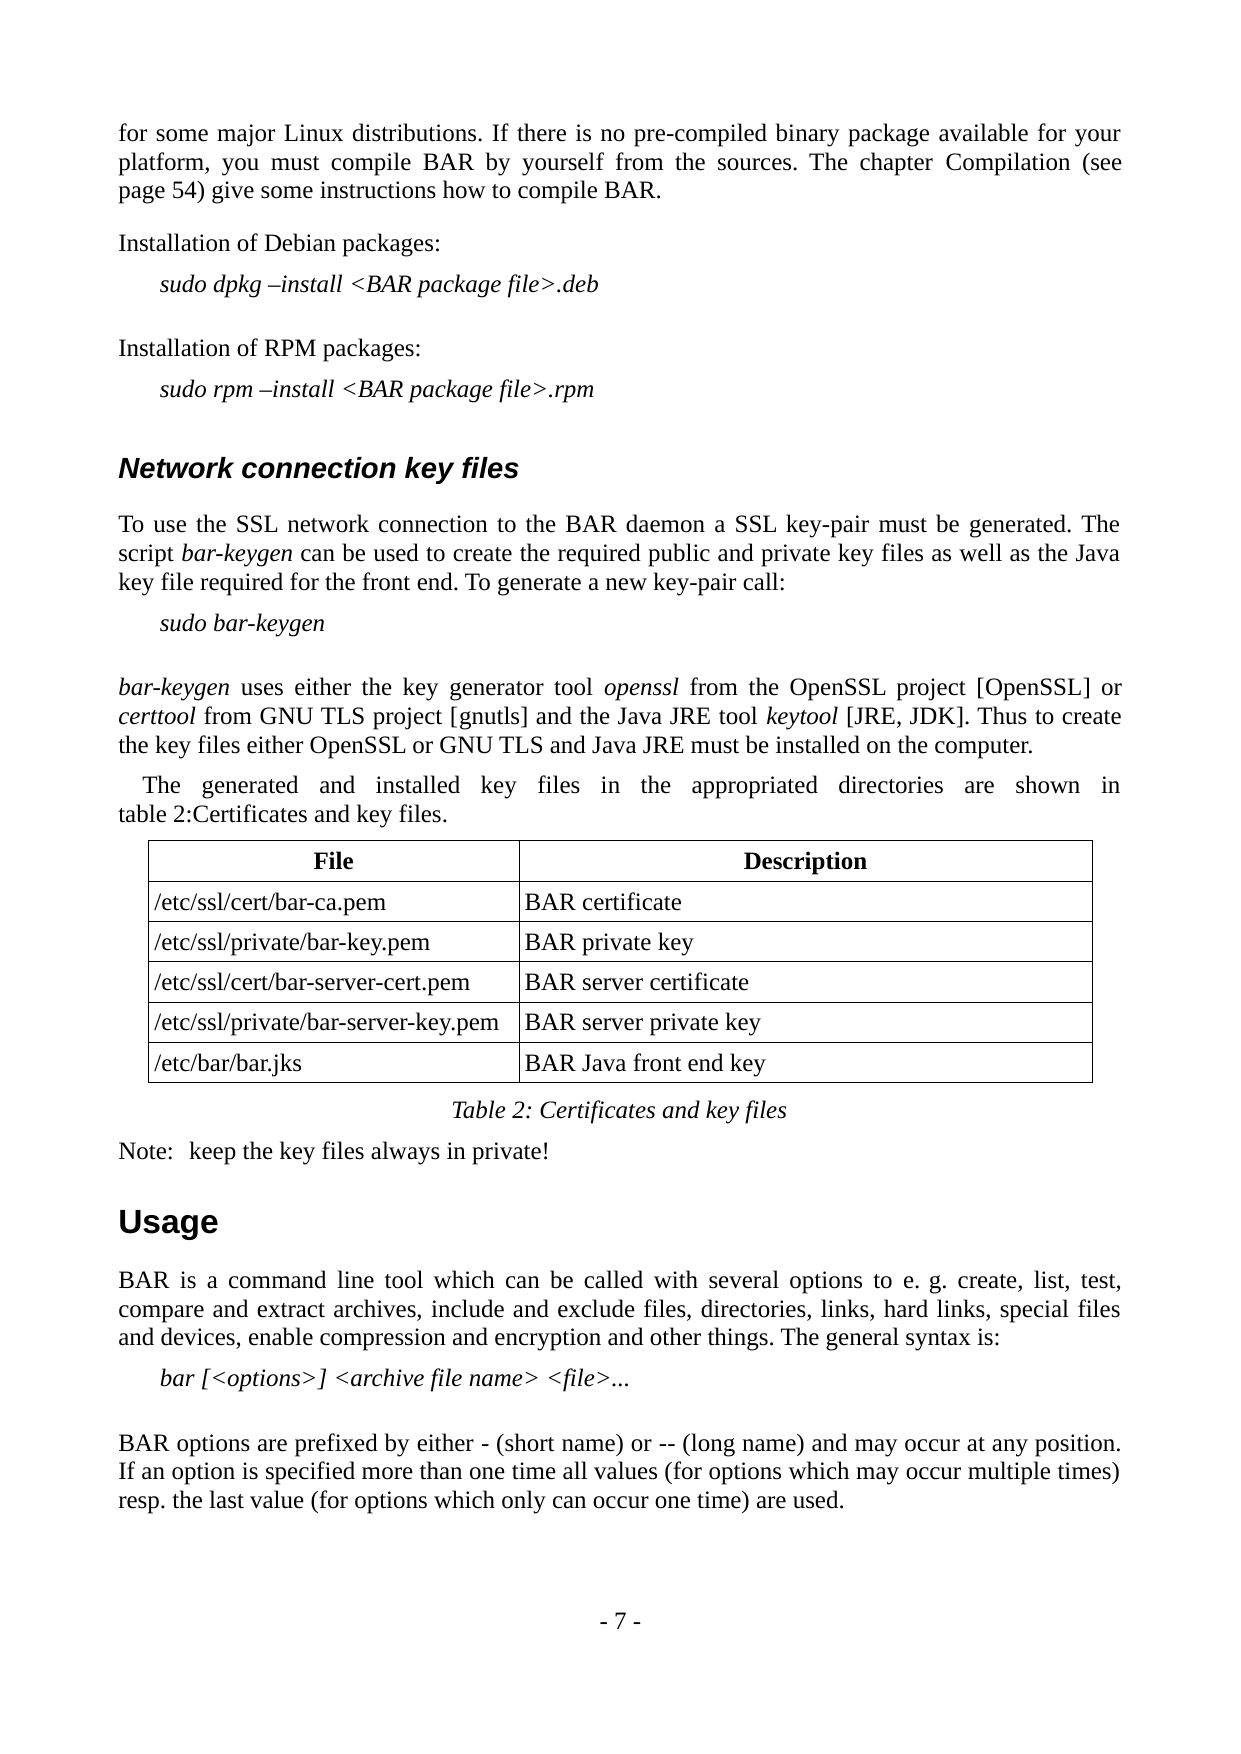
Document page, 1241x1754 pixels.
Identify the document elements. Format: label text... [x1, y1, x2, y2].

table_cell BAR private key [520, 922, 1092, 961]
text sudo bar-keygen [159, 608, 1122, 637]
table_cell /etc/bar/bar.jks [149, 1043, 519, 1082]
text for some major Linux distributions. If there is no pre-compiled binary package available for your platform, you must compile BAR by yourself from the sources. The chapter Compilation (see page 54) give some instructions how to compile BAR. [118, 118, 1122, 204]
table_cell /etc/ssl/cert/bar-server-cert.pem [149, 962, 519, 1002]
text BAR options are prefixed by either ‑ (short name) or ‑‑ (long name) and may occur at any position. If an option is specified more than one time all values (for options which may occur multiple times) resp. the last value (for options which only can occur one time) are used. [118, 1428, 1122, 1514]
text The generated and installed key files in the appropriated directories are shown in table 2:Certificates and key files. [118, 770, 1122, 828]
text Installation of RPM packages: [118, 333, 1122, 362]
subtitle Network connection key files [118, 452, 1122, 485]
table_cell BAR certificate [520, 882, 1092, 921]
table_cell /etc/ssl/private/bar-key.pem [149, 922, 519, 961]
table_header File [149, 841, 519, 881]
text bar [<options>] <archive file name> <file>... [159, 1363, 1122, 1392]
table_cell /etc/ssl/private/bar-server-key.pem [149, 1003, 519, 1042]
table_cell /etc/ssl/cert/bar-ca.pem [149, 882, 519, 921]
text To use the SSL network connection to the BAR daemon a SSL key-pair must be generated. The script bar-keygen can be used to create the required public and private key files as well as the Java key file required for the front end. To generate a new key-pair call: [118, 509, 1122, 596]
text bar-keygen uses either the key generator tool openssl from the OpenSSL project [OpenSSL] or certtool from GNU TLS project [gnutls] and the Java JRE tool keytool [JRE, JDK]. Thus to create the key files either OpenSSL or GNU TLS and Java JRE must be installed on the computer. [118, 672, 1122, 758]
text Installation of Debian packages: [118, 228, 1122, 257]
text Table 2: Certificates and key files [118, 1095, 1122, 1124]
text Note: keep the key files always in private! [118, 1136, 1122, 1165]
table_cell BAR Java front end key [520, 1043, 1092, 1082]
text sudo dpkg –install <BAR package file>.deb [159, 269, 1122, 298]
table_cell BAR server private key [520, 1003, 1092, 1042]
text BAR is a command line tool which can be called with several options to e. g. create, list, test, compare and extract archives, include and exclude files, directories, links, hard links, special files and devices, enable compression and encryption and other things. The general syntax is: [118, 1265, 1122, 1351]
subtitle Usage [118, 1202, 1122, 1241]
text sudo rpm –install <BAR package file>.rpm [159, 374, 1122, 403]
table_cell BAR server certificate [520, 962, 1092, 1002]
table_header Description [520, 841, 1092, 881]
